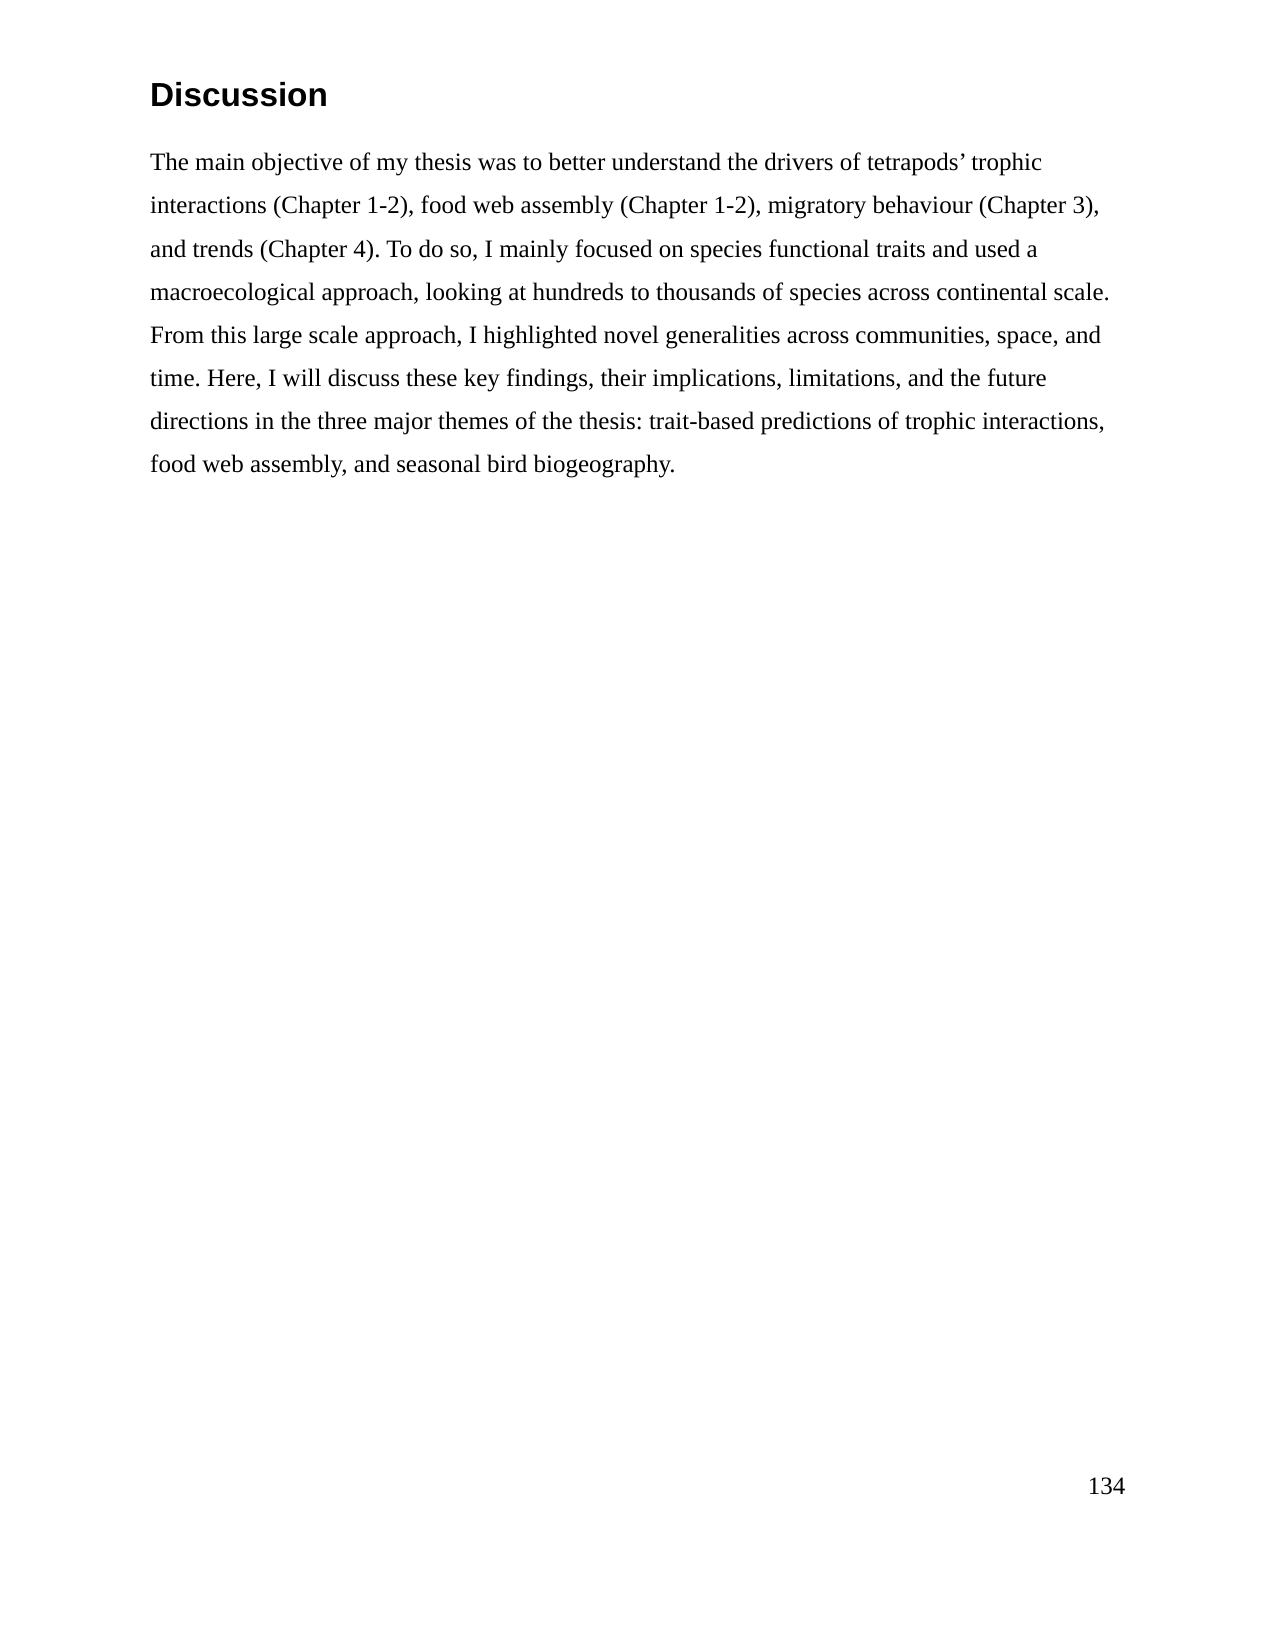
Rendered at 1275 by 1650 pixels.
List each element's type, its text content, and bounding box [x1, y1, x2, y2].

text The main objective of my thesis was to better understand the drivers of tetrapods’ trophic interactions (Chapter 1-2), food web assembly (Chapter 1-2), migratory behaviour (Chapter 3), and trends (Chapter 4). To do so, I mainly focused on species functional traits and used a macroecological approach, looking at hundreds to thousands of species across continental scale. From this large scale approach, I highlighted novel generalities across communities, space, and time. Here, I will discuss these key findings, their implications, limitations, and the future directions in the three major themes of the thesis: trait-based predictions of trophic interactions, food web assembly, and seasonal bird biogeography. [150, 147, 1125, 478]
subtitle Discussion [150, 75, 1125, 113]
